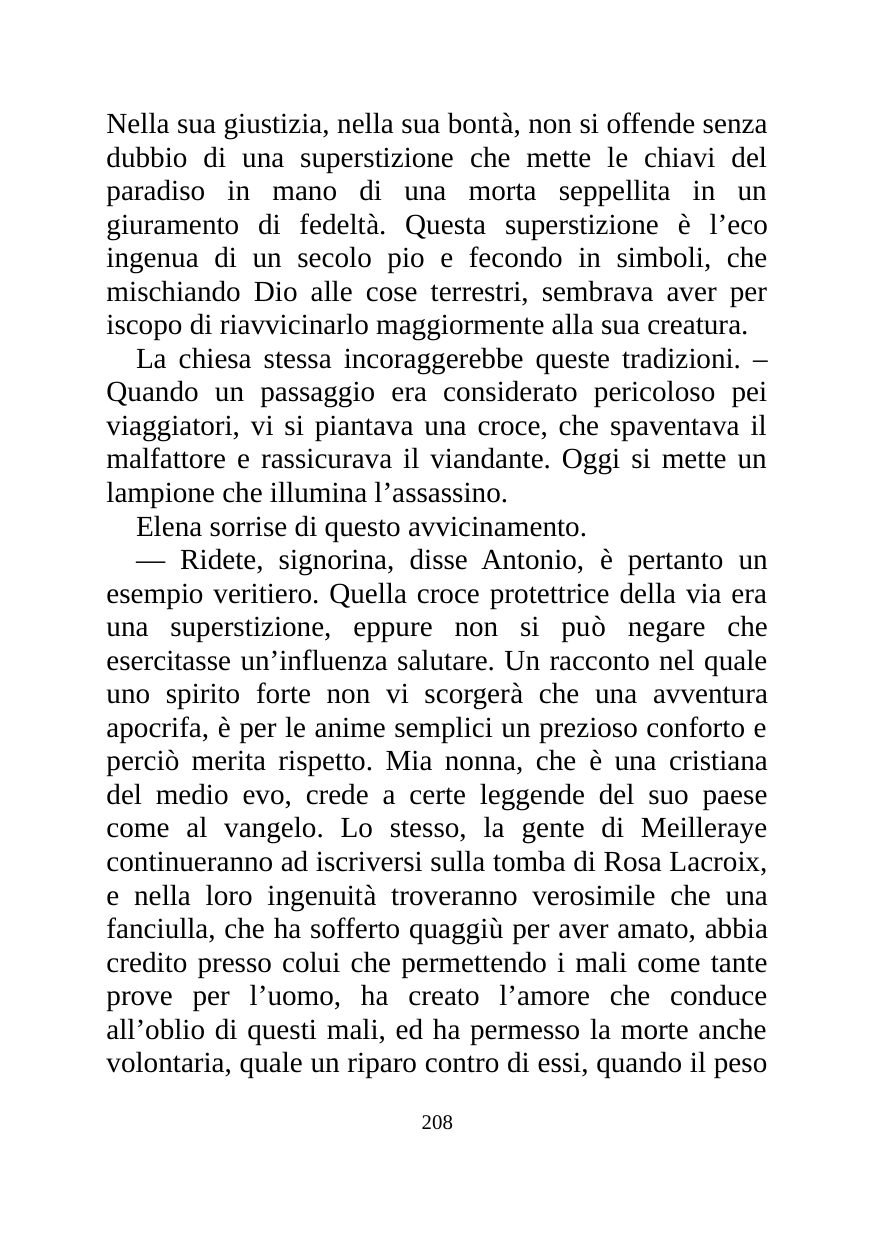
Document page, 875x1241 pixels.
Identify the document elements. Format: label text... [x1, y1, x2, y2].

text La chiesa stessa incoraggerebbe queste tradizioni. – Quando un passaggio era considerato pericoloso pei viaggiatori, vi si piantava una croce, che spaventava il malfattore e rassicurava il viandante. Oggi si mette un lampione che illumina l’assassino. [106, 341, 768, 509]
text — Ridete, signorina, disse Antonio, è pertanto un esempio veritiero. Quella croce protettrice della via era una superstizione, eppure non si può negare che esercitasse un’influenza salutare. Un racconto nel quale uno spirito forte non vi scorgerà che una avventura apocrifa, è per le anime semplici un prezioso conforto e perciò merita rispetto. Mia nonna, che è una cristiana del medio evo, crede a certe leggende del suo paese come al vangelo. Lo stesso, la gente di Meilleraye continueranno ad iscriversi sulla tomba di Rosa Lacroix, e nella loro ingenuità troveranno verosimile che una fanciulla, che ha sofferto quaggiù per aver amato, abbia credito presso colui che permettendo i mali come tante prove per l’uomo, ha creato l’amore che conduce all’oblio di questi mali, ed ha permesso la morte anche volontaria, quale un riparo contro di essi, quando il peso [106, 542, 768, 1079]
text Elena sorrise di questo avvicinamento. [106, 509, 768, 542]
text Nella sua giustizia, nella sua bontà, non si offende senza dubbio di una superstizione che mette le chiavi del paradiso in mano di una morta seppellita in un giuramento di fedeltà. Questa superstizione è l’eco ingenua di un secolo pio e fecondo in simboli, che mischiando Dio alle cose terrestri, sembrava aver per iscopo di riavvicinarlo maggiormente alla sua creatura. [106, 106, 768, 341]
